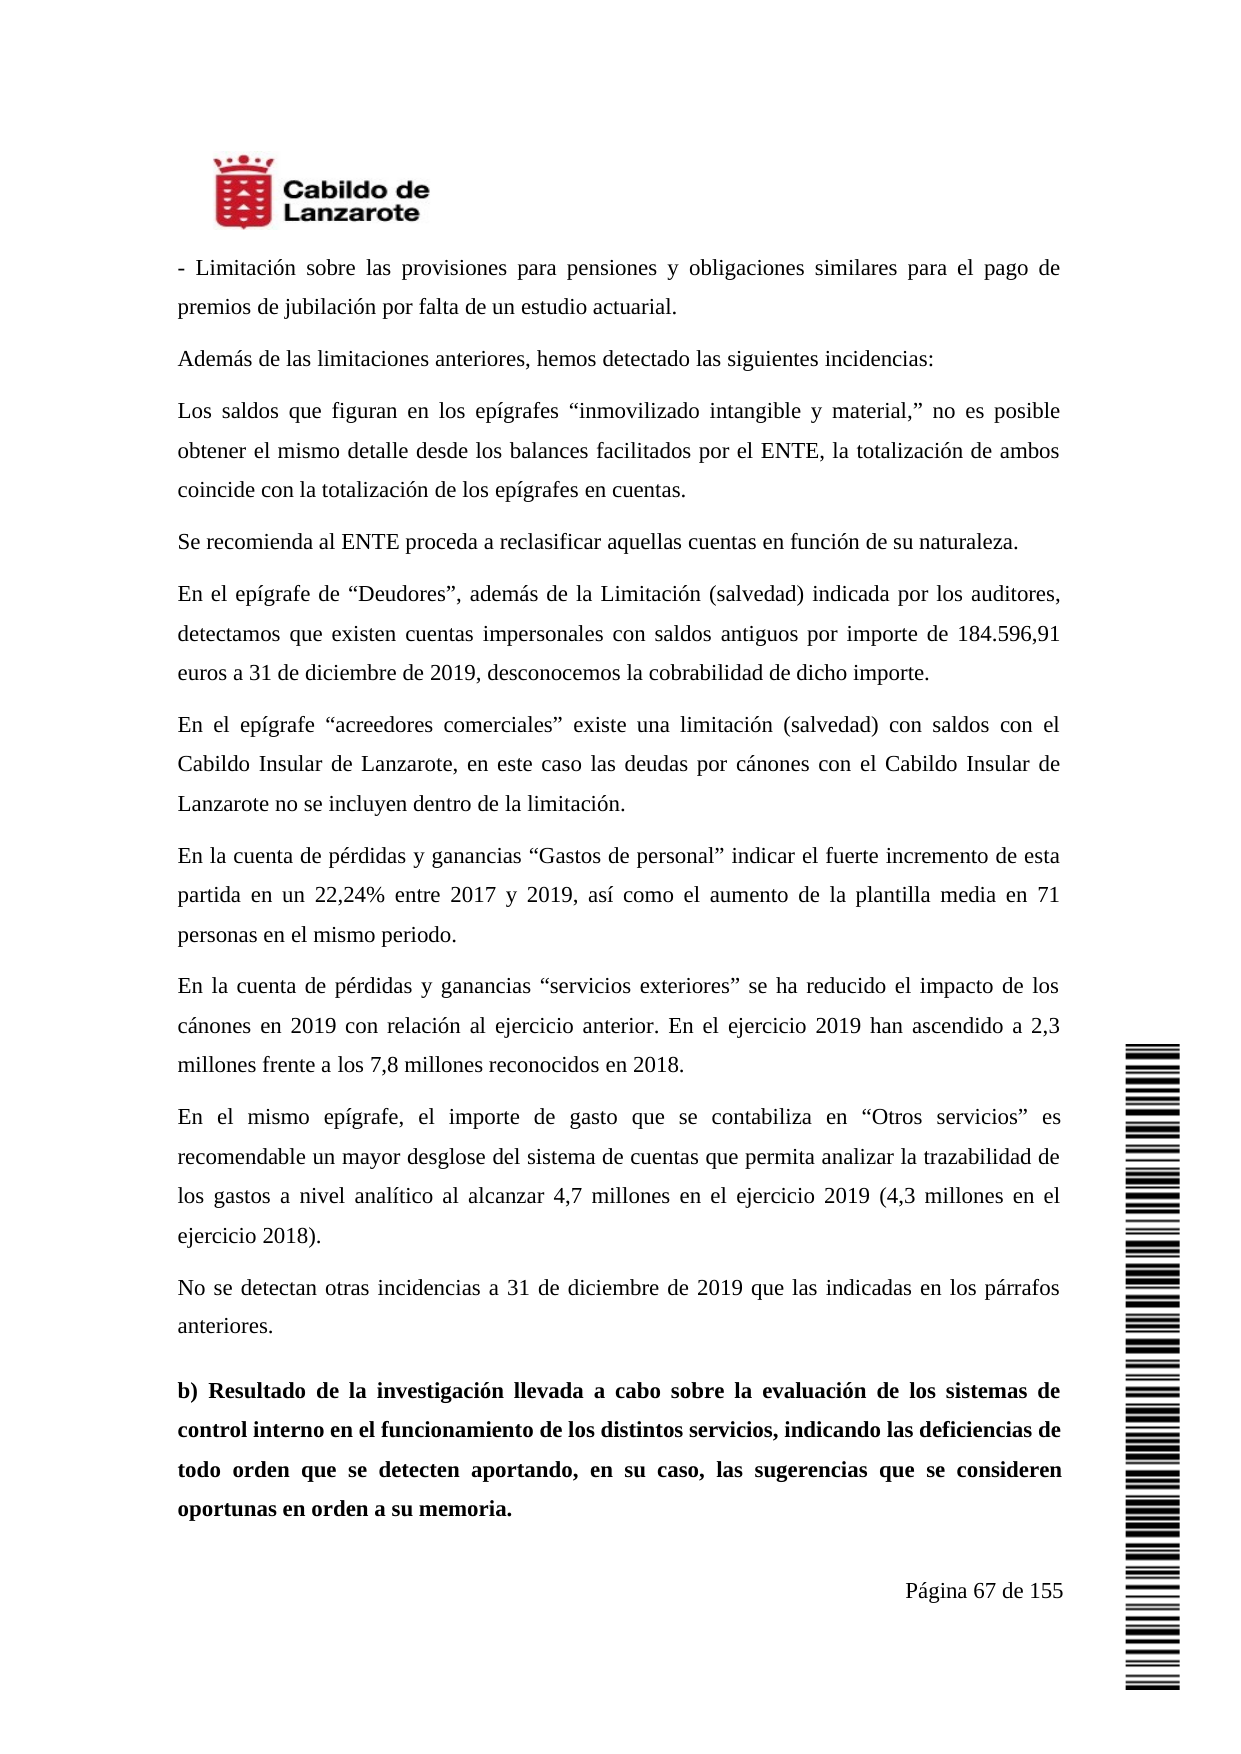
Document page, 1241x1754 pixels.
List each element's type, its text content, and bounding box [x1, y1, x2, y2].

picture [212, 151, 431, 230]
text En el mismo epígrafe, el importe de gasto que se contabiliza en “Otros servicios” es recomendable un mayor desglose del sistema de cuentas que permita analizar la trazabilidad de los gastos a nivel analítico al alcanzar 4,7 millones en el ejercicio 2019 (4,3 millones en el ejercicio 2018). [177, 1103, 1062, 1248]
text Además de las limitaciones anteriores, hemos detectado las siguientes incidencias: [177, 345, 1190, 372]
text En la cuenta de pérdidas y ganancias “servicios exteriores” se ha reducido el impacto de los cánones en 2019 con relación al ejercicio anterior. En el ejercicio 2019 han ascendido a 2,3 millones frente a los 7,8 millones reconocidos en 2018. [177, 972, 1062, 1078]
text Los saldos que figuran en los epígrafes “inmovilizado intangible y material,” no es posible obtener el mismo detalle desde los balances facilitados por el ENTE, la totalización de ambos coincide con la totalización de los epígrafes en cuentas. [177, 397, 1062, 503]
text Se recomienda al ENTE proceda a reclasificar aquellas cuentas en función de su naturaleza. [177, 528, 1190, 554]
text En el epígrafe de “Deudores”, además de la Limitación (salvedad) indicada por los auditores, detectamos que existen cuentas impersonales con saldos antiguos por importe de 184.596,91 euros a 31 de diciembre de 2019, desconocemos la cobrabilidad de dicho importe. [177, 580, 1062, 686]
text Página 67 de 155 [37, 1577, 1063, 1604]
subtitle Resultado de la investigación llevada a cabo sobre la evaluación de los sistemas de control interno en el funcionamiento de los distintos servicios, indicando las deficiencias de todo orden que se detecten aportando, en su caso, las sugerencias que se consideren oportunas en orden a su memoria. [177, 1377, 1062, 1522]
text En la cuenta de pérdidas y ganancias “Gastos de personal” indicar el fuerte incremento de esta partida en un 22,24% entre 2017 y 2019, así como el aumento de la plantilla media en 71 personas en el mismo periodo. [177, 842, 1062, 947]
text No se detectan otras incidencias a 31 de diciembre de 2019 que las indicadas en los párrafos anteriores. [177, 1274, 1061, 1339]
picture [1125, 1044, 1180, 1690]
list Limitación sobre las provisiones para pensiones y obligaciones similares para el pago de premios de jubilación por falta de un estudio actuarial. [177, 254, 1062, 320]
text En el epígrafe “acreedores comerciales” existe una limitación (salvedad) con saldos con el Cabildo Insular de Lanzarote, en este caso las deudas por cánones con el Cabildo Insular de Lanzarote no se incluyen dentro de la limitación. [177, 711, 1062, 816]
